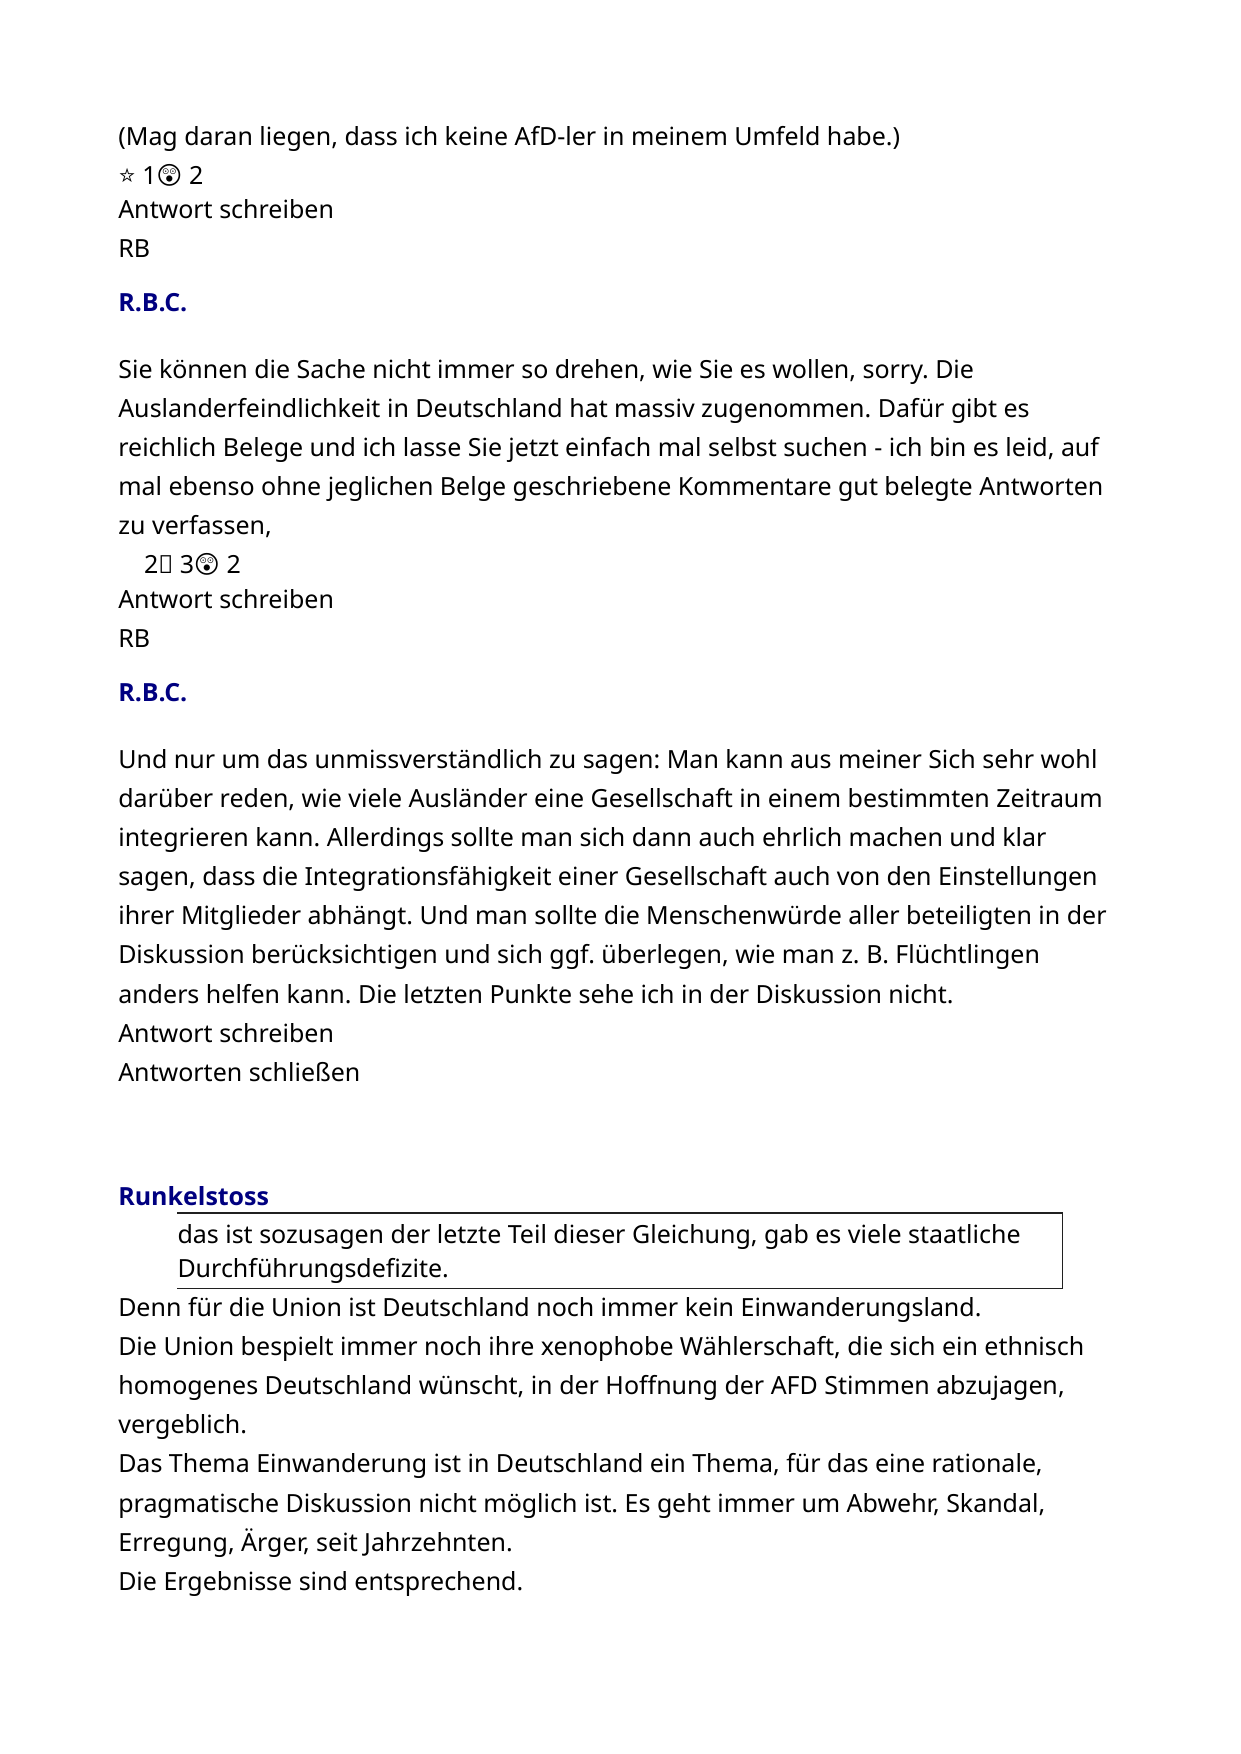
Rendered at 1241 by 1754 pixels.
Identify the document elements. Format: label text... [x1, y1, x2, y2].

text Antwort schreiben [118, 1015, 1122, 1049]
text ⭐️ 1😲 2 [118, 157, 1122, 191]
subtitle Runkelstoss [118, 1178, 1122, 1212]
text RB [118, 620, 1122, 654]
subtitle R.B.C. [118, 284, 1122, 318]
text Und nur um das unmissverständlich zu sagen: Man kann aus meiner Sich sehr wohl darüber reden, wie viele Ausländer eine Gesellschaft in einem bestimmten Zeitraum integrieren kann. Allerdings sollte man sich dann auch ehrlich machen und klar sagen, dass die Integrationsfähigkeit einer Gesellschaft auch von den Einstellungen ihrer Mitglieder abhängt. Und man sollte die Menschenwürde aller beteiligten in der Diskussion berücksichtigen und sich ggf. überlegen, wie man z. B. Flüchtlingen anders helfen kann. Die letzten Punkte sehe ich in der Diskussion nicht. [118, 741, 1122, 1010]
text Denn für die Union ist Deutschland noch immer kein Einwanderungsland. [118, 1289, 1122, 1323]
text Die Ergebnisse sind entsprechend. [118, 1563, 1122, 1598]
subtitle R.B.C. [118, 674, 1122, 708]
text das ist sozusagen der letzte Teil dieser Gleichung, gab es viele staatliche Durchführungsdefizite. [177, 1214, 1062, 1288]
text Antwort schreiben [118, 191, 1122, 225]
text (Mag daran liegen, dass ich keine AfD-ler in meinem Umfeld habe.) [118, 118, 1122, 152]
text RB [118, 231, 1122, 264]
text Antworten schließen [118, 1054, 1122, 1089]
text Die Union bespielt immer noch ihre xenophobe Wählerschaft, die sich ein ethnisch homogenes Deutschland wünscht, in der Hoffnung der AFD Stimmen abzujagen, vergeblich. [118, 1328, 1122, 1441]
text Das Thema Einwanderung ist in Deutschland ein Thema, für das eine rationale, pragmatische Diskussion nicht möglich ist. Es geht immer um Abwehr, Skandal, Erregung, Ärger, seit Jahrzehnten. [118, 1446, 1122, 1558]
text 🙁 2🤨 3😲 2 [118, 547, 1122, 581]
text Antwort schreiben [118, 581, 1122, 615]
text Sie können die Sache nicht immer so drehen, wie Sie es wollen, sorry. Die Auslanderfeindlichkeit in Deutschland hat massiv zugenommen. Dafür gibt es reichlich Belege und ich lasse Sie jetzt einfach mal selbst suchen - ich bin es leid, auf mal ebenso ohne jeglichen Belge geschriebene Kommentare gut belegte Antworten zu verfassen, [118, 351, 1122, 542]
